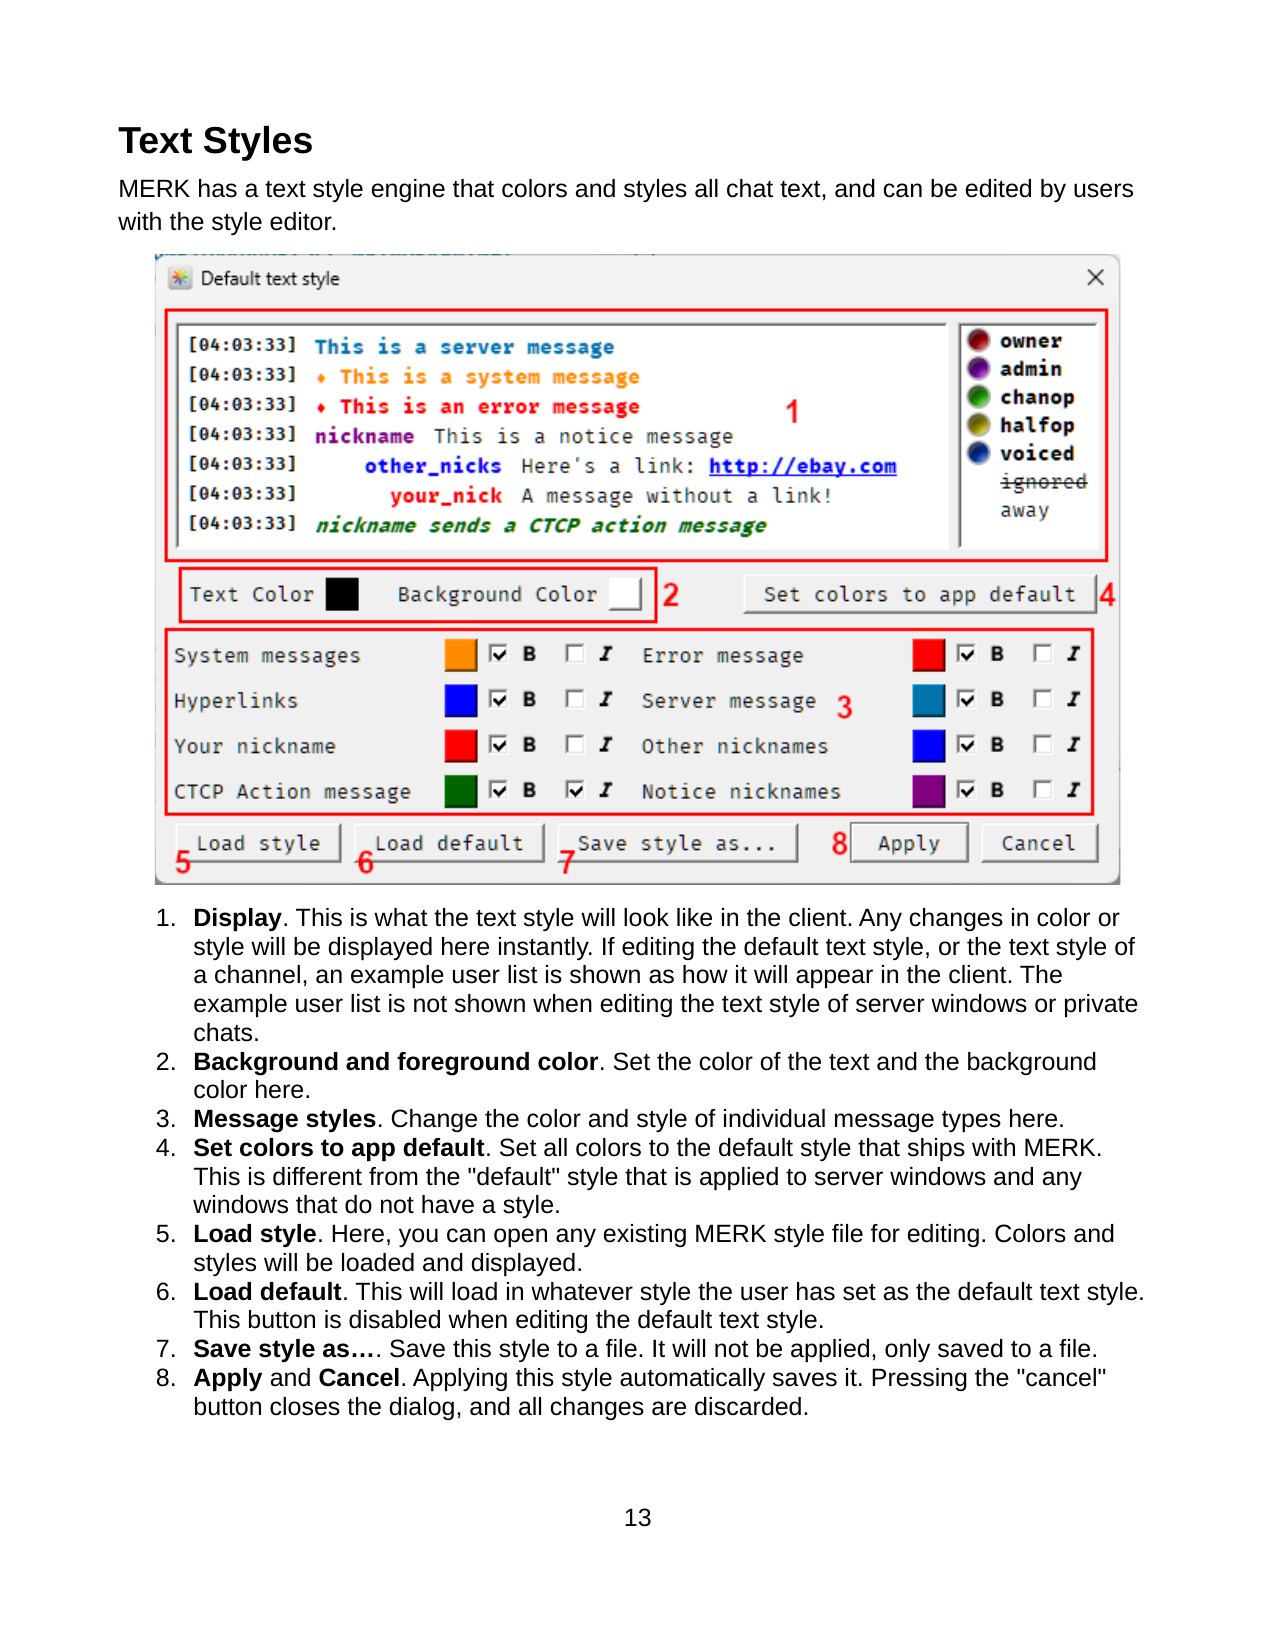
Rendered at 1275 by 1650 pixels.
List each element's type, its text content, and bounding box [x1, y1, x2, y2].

list Message styles. Change the color and style of individual message types here. [156, 1104, 1157, 1133]
text MERK has a text style engine that colors and styles all chat text, and can be edited by users with the style editor. [118, 174, 1157, 236]
list Apply and Cancel. Applying this style automatically saves it. Pressing the "cancel" button closes the dialog, and all changes are discarded. [156, 1363, 1157, 1421]
list Set colors to app default. Set all colors to the default style that ships with MERK. This is different from the "default" style that is applied to server windows and any windows that do not have a style. [156, 1133, 1157, 1219]
list Load default. This will load in whatever style the user has set as the default text style. This button is disabled when editing the default text style. [156, 1277, 1157, 1334]
subtitle Text Styles [118, 118, 1157, 161]
list Display. This is what the text style will look like in the client. Any changes in color or style will be displayed here instantly. If editing the default text style, or the text style of a channel, an example user list is shown as how it will appear in the client. The example user list is not shown when editing the text style of server windows or private chats. [156, 903, 1157, 1047]
list Load style. Here, you can open any existing MERK style file for editing. Colors and styles will be loaded and displayed. [156, 1219, 1157, 1277]
picture [154, 254, 1121, 885]
list Save style as…. Save this style to a file. It will not be applied, only saved to a file. [156, 1334, 1157, 1363]
list Background and foreground color. Set the color of the text and the background color here. [156, 1047, 1157, 1104]
